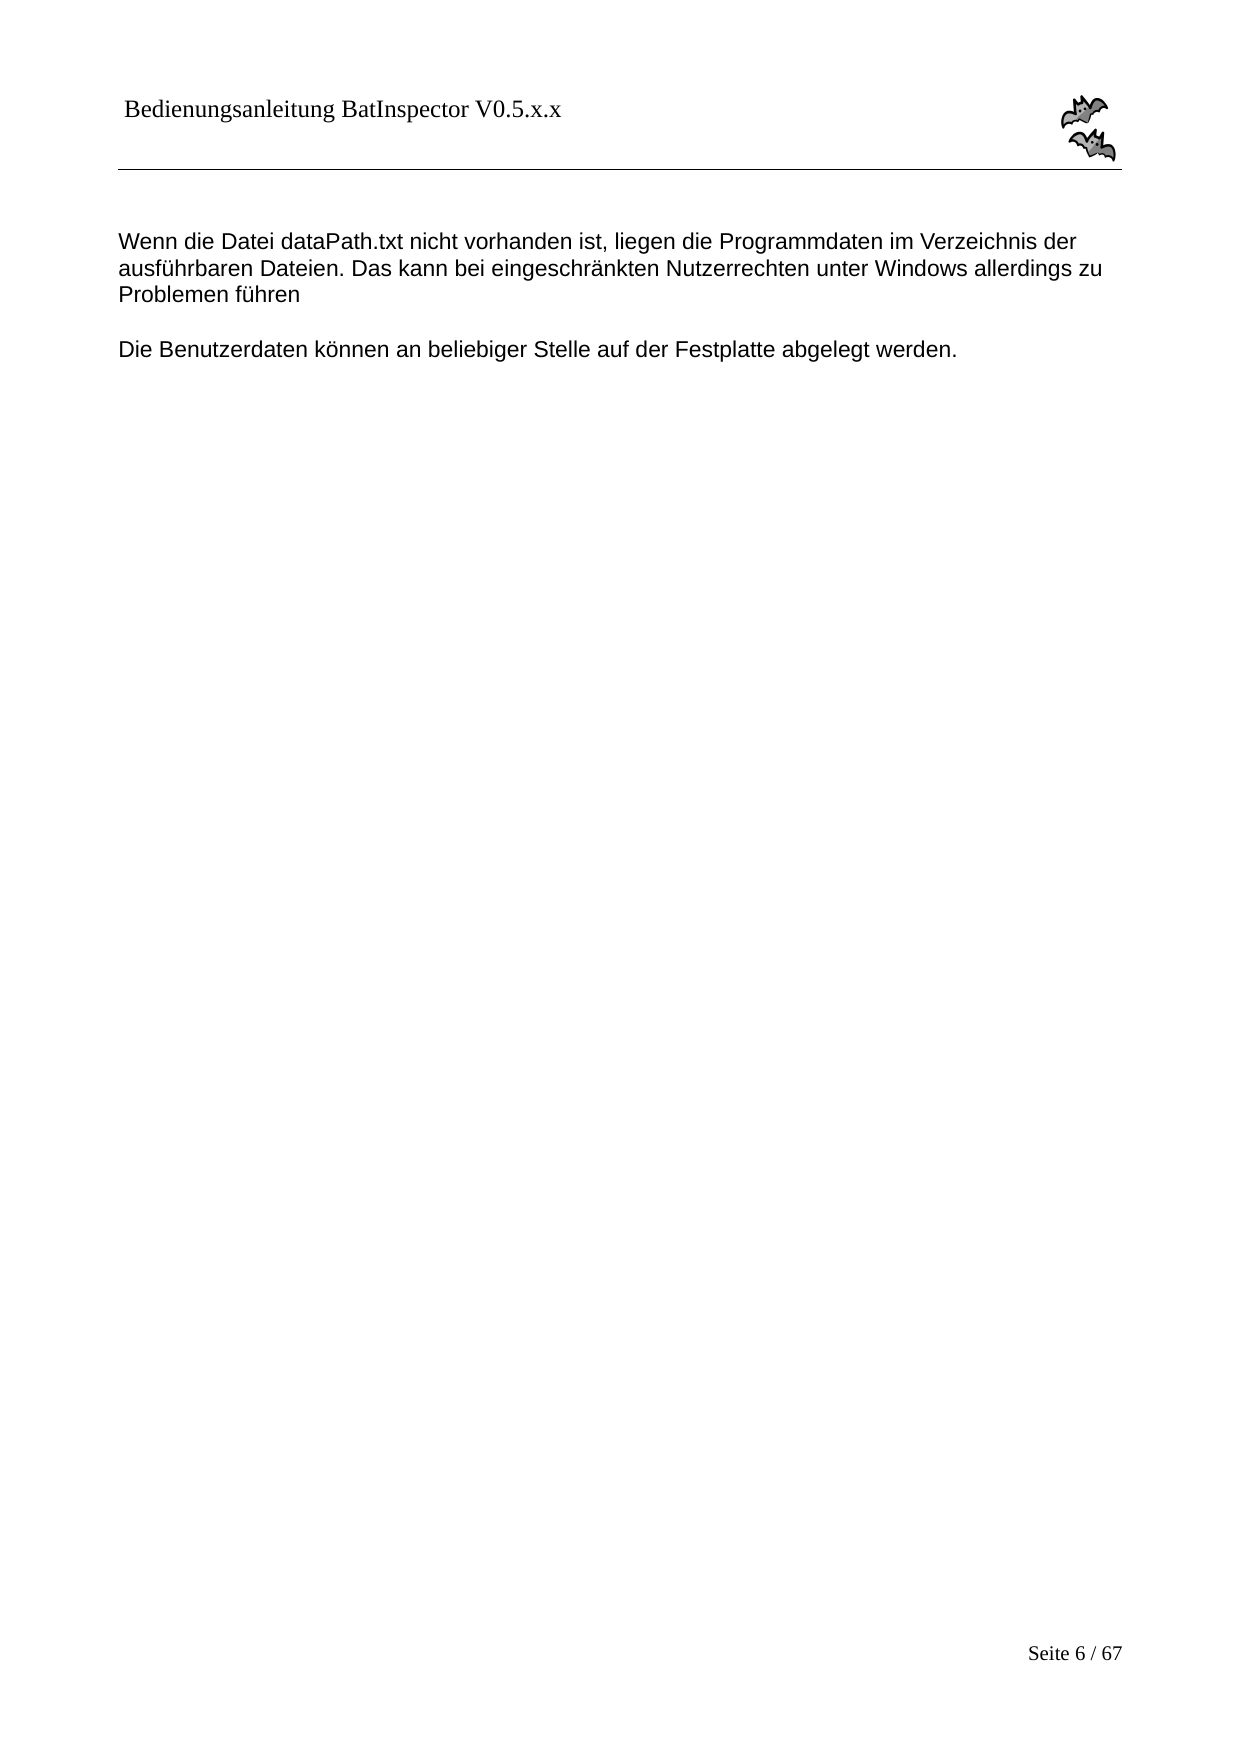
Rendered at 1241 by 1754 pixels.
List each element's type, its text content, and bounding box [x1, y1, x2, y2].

picture [1057, 95, 1120, 162]
text Wenn die Datei dataPath.txt nicht vorhanden ist, liegen die Programmdaten im Verzeichnis der ausführbaren Dateien. Das kann bei eingeschränkten Nutzerrechten unter Windows allerdings zu Problemen führen [118, 228, 1122, 307]
text Die Benutzerdaten können an beliebiger Stelle auf der Festplatte abgelegt werden. [118, 336, 1122, 362]
